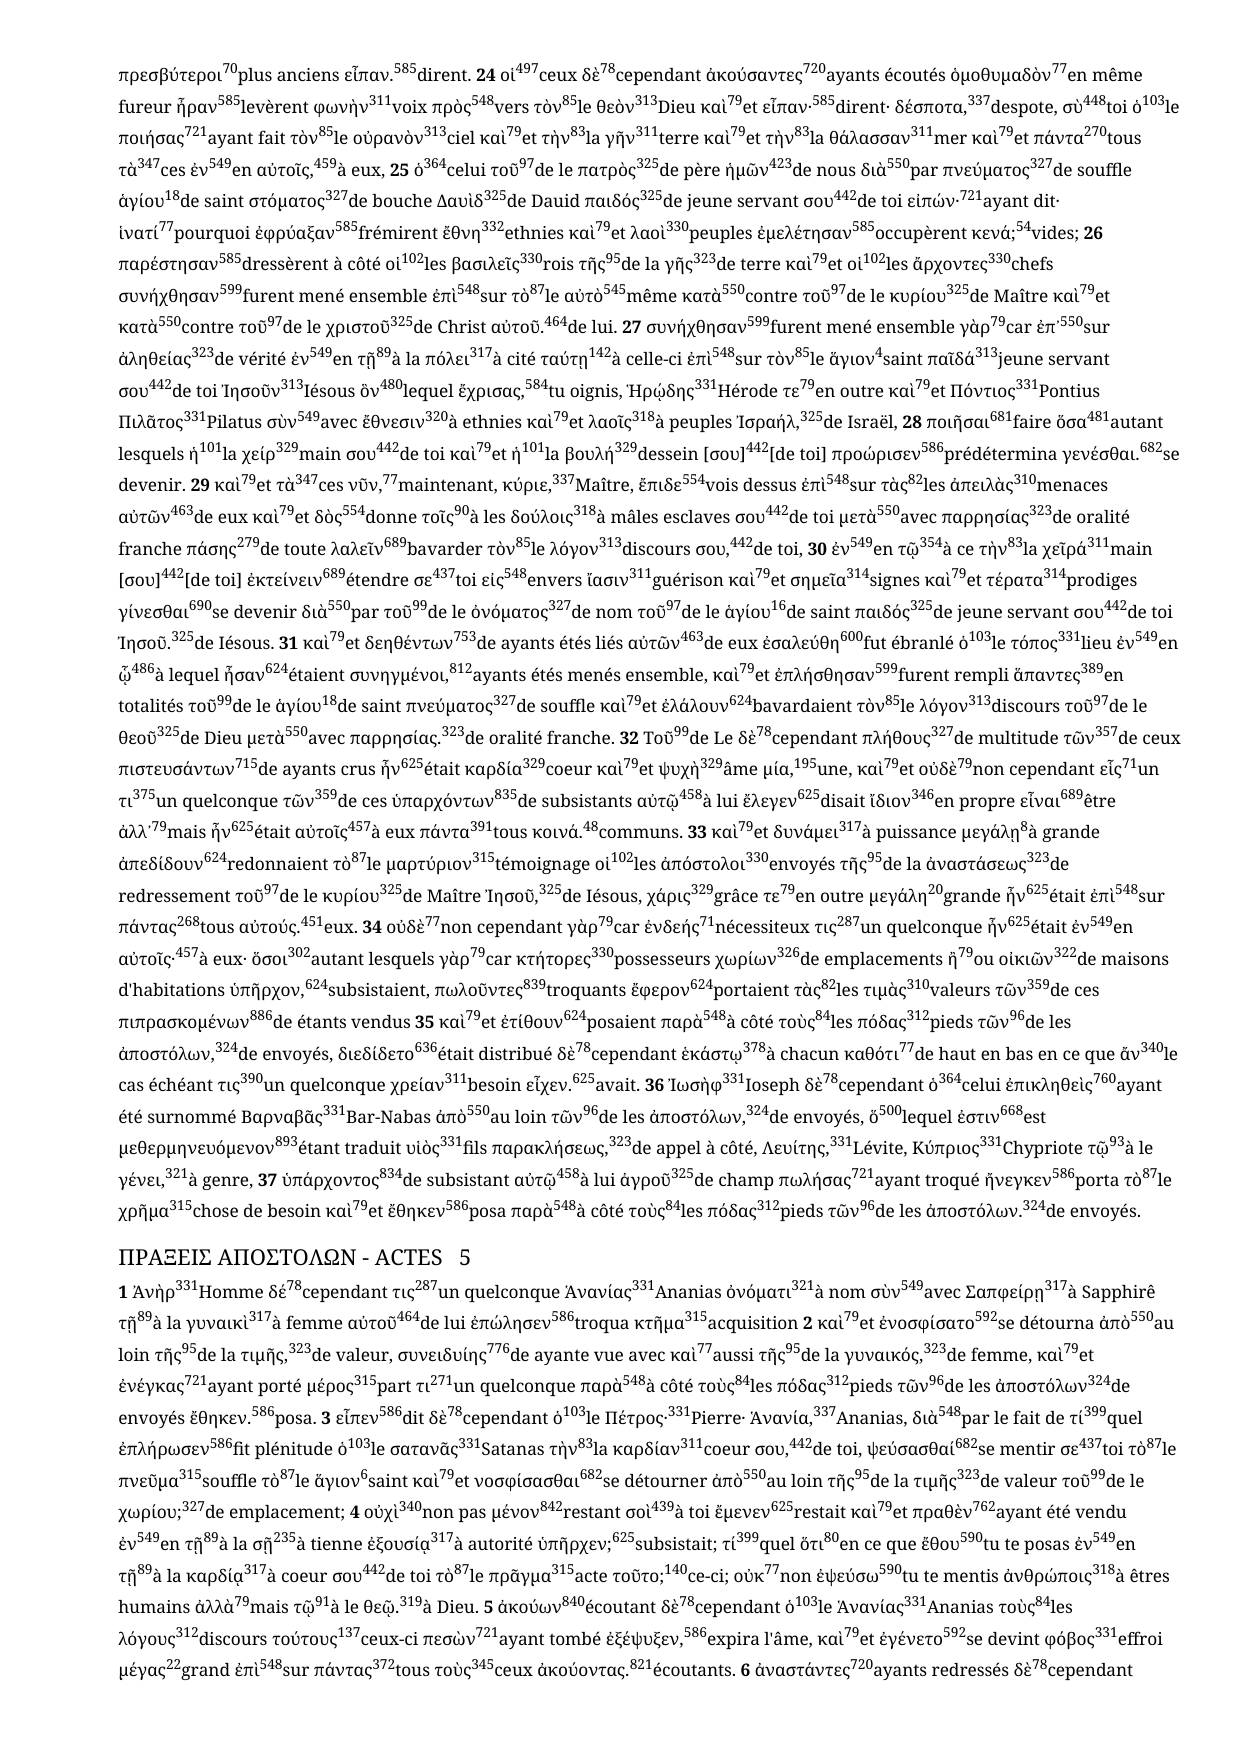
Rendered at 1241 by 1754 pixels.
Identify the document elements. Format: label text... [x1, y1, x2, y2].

text 1 Λαλούντων833de Bavardants δὲ78cependant αὐτῶν463de eux πρὸς548vers τὸν85le λαὸν313peuple ἐπέστησαν585présentèrent αὐτοῖς457à eux οἱ102les ἱερεῖς330sacrificateurs καὶ79et ὁ103le στρατηγὸς331stratège τοῦ99de le ἱεροῦ327de sanctuaire καὶ79et οἱ102les Σαδδουκαῖοι,330Sadducéens, 2 διαπονούμενοι866se peinants au travers διὰ548par le fait de τὸ348ce διδάσκειν689enseigner αὐτοὺς451eux τὸν85le λαὸν313peuple καὶ79et καταγγέλλειν689annoncer de haut en bas ἐν549en τῷ91à le Ἰησοῦ319à Iésous τὴν83la ἀνάστασιν311redressement τὴν478celle ἐκ550hors νεκρῶν,64de morts, 3 καὶ79et ἐπέβαλον585surjetèrent αὐτοῖς457à eux τὰς242les χεῖρας310mains καὶ79et ἔθεντο591se posèrent εἰς548envers τήρησιν311garde εἰς548envers τὴν344celle αὔριον·77demain· ἦν625était γὰρ79car ἑσπέρα329soirée ἤδη.77déjà. 4 πολλοὶ389nombreux δὲ78cependant τῶν357de ceux ἀκουσάντων715de ayants écoutés τὸν85le λόγον313discours ἐπίστευσαν585crurent καὶ79et ἐγενήθη600fut devenu [ὁ]364[celui] ἀριθμὸς331nombre τῶν96de les ἀνδρῶν324de hommes [ὡς]80[comme] χιλιάδες328milliers πέντε.194cinq. 5 Ἐγένετο592Se devint δὲ78cependant ἐπὶ548sur τὴν344celle αὔριον77demain συναχθῆναι683être mené ensemble αὐτῶν463de eux τοὺς84les ἄρχοντας312chefs καὶ79et τοὺς84les πρεσβυτέρους52plus anciens καὶ79et τοὺς84les γραμματεῖς312lettrés ἐν549en Ἰερουσαλήμ,317à Ierousalem, 6 καὶ79et Ἅννας331Anna ὁ103le ἀρχιερεὺς331chef sacrificateur καὶ79et Καϊάφας331Kaiapha καὶ79et Ἰωάννης331Ioannes καὶ79et Ἀλέξανδρος331Alexandre καὶ79et ὅσοι497autant lesquels ἦσαν624étaient ἐκ550hors γένους327de genre ἀρχιερατικοῦ,18de chef sacrifique, 7 καὶ79et στήσαντες720ayants dressés αὐτοὺς451eux ἐν549en τῷ93à le μέσῳ61à au milieu ἐπυνθάνοντο·630se enquéraient· ἐν549en ποίᾳ164à quelle δυνάμει317à puissance ἢ79ou ἐν549en ποίῳ167à quel ὀνόματι321à nom ἐποιήσατε583vous fîtes τοῦτο348ce-ci ὑμεῖς;447vous; 8 Τότε77Alors Πέτρος331Pierre πλησθεὶς760ayant été rempli πνεύματος327de souffle ἁγίου18de saint εἶπεν586dit πρὸς548vers αὐτούς·451eux· ἄρχοντες336chefs τοῦ97de le λαοῦ325de peuple καὶ79et πρεσβύτεροι,75plus anciens, 9 εἰ80si ἡμεῖς430nous σήμερον77aujourd'hui ἀνακρινόμεθα675nous sommes jugés de bas en haut ἐπὶ549sur εὐεργεσίᾳ317à travaillance au bien ἀνθρώπου325de être humain ἀσθενοῦς16de infirme ἐν549en τίνι402à quel οὗτος364celui-ci σέσωται,654a été sauvé, 10 γνωστὸν49connu ἔστω572soit πᾶσιν377à tous ὑμῖν438à vous καὶ79et παντὶ275à tout τῷ91à le λαῷ319à peuple Ἰσραὴλ325de Israël ὅτι80en ce que ἐν549en τῷ93à le ὀνόματι321à nom Ἰησοῦ325de Iésous Χριστοῦ325de Christ τοῦ97de le Ναζωραίου325de Nazoréen ὃν480lequel ὑμεῖς447vous ἐσταυρώσατε,583vous crucifiâtes, ὃν480lequel ὁ103le θεὸς331Dieu ἤγειρεν586éveilla ἐκ550hors νεκρῶν,64de morts, ἐν549en τούτῳ354à ce-ci οὗτος364celui-ci παρέστηκεν642a dressé à côté ἐνώπιον552en devant ὑμῶν441de vous ὑγιής.71sain. 11 οὗτός364celui-ci ἐστιν668est ὁ103le λίθος,331pierre, ὁ364celui ἐξουθενηθεὶς760ayant été exclu comme rien ὑφ᾽550sous ὑμῶν441de vous τῶν96de les οἰκοδόμων,324de édificateurs de maisons, ὁ498celui γενόμενος740se ayant devenu εἰς548envers κεφαλὴν311tête γωνίας.323de coin. 12 καὶ79et οὐκ77non ἔστιν668est ἐν549en ἄλλῳ378à autre οὐδενὶ275à aucun ἡ101la σωτηρία,329sauvetage, οὐδὲ77non cependant γὰρ79car ὄνομά333nom ἐστιν668est ἕτερον134autre-différent ὑπὸ548sous τὸν85le οὐρανὸν313ciel τὸ366ce δεδομένον815ayant été donné ἐν549en ἀνθρώποις318à êtres humains ἐν549en ᾧ488à lequel δεῖ668lie σωθῆναι683être sauvé ἡμᾶς.416nous. 13 Θεωροῦντες839Observants δὲ78cependant τὴν83la τοῦ97de le Πέτρου325de Pierre παρρησίαν311oralité franche καὶ79et Ἰωάννου325de Ioannes καὶ79et καταλαβόμενοι739se ayants pris de haut en bas ὅτι80en ce que ἄνθρωποι330êtres humains ἀγράμματοί21illettrés εἰσιν667sont καὶ79et ἰδιῶται,330idiots, ἐθαύμαζον624étonnaient ἐπεγίνωσκόν624reconnaissaient τε79en outre αὐτοὺς451eux ὅτι80en ce que σὺν549avec τῷ91à le Ἰησοῦ319à Iésous ἦσαν,624étaient, 14 τόν85le τε79en outre ἄνθρωπον313être humain βλέποντες839regardants σὺν549avec αὐτοῖς457à eux ἑστῶτα770ayant dressé τὸν346celui τεθεραπευμένον796ayant été soigné οὐδὲν375aucun εἶχον624avaient ἀντειπεῖν.681contredire. 15 κελεύσαντες720ayants ordonnés δὲ78cependant αὐτοὺς451eux ἔξω552au-dehors τοῦ99de le συνεδρίου327de sanhédrin ἀπελθεῖν681éloigner συνέβαλλον624jetaient ensemble πρὸς548vers ἀλλήλους501les uns les autres 16 λέγοντες·839disants· τί399quel ποιήσωμεν894que nous fassions τοῖς90à les ἀνθρώποις318à êtres humains τούτοις;143à ceux-ci; ὅτι80en ce que μὲν77certes γὰρ79car γνωστὸν24connu σημεῖον333signe γέγονεν642a devenu δι᾽550par αὐτῶν463de eux πᾶσιν377à tous τοῖς351à ceux κατοικοῦσιν827à établissants maison d'habitation Ἰερουσαλὴμ311Ierousalem φανερὸν49visible καὶ79et οὐ77non δυνάμεθα669nous nous pouvons ἀρνεῖσθαι·690se nier· 17 ἀλλ᾽79mais ἵνα80afin que μὴ77ne pas ἐπὶ548sur πλεῖον73plus nombreusement διανεμηθῇ911que soit distribué en séparant εἰς548envers τὸν85le λαὸν313peuple ἀπειλησώμεθα900que nous nous menacions αὐτοῖς457à eux μηκέτι77ne pas plus λαλεῖν689bavarder ἐπὶ549sur τῷ93à le ὀνόματι321à nom τούτῳ146à ce-ci μηδενὶ378à ne pas un ἀνθρώπων.324de êtres humains. 18 Καὶ79Et καλέσαντες720ayants appelés αὐτοὺς451eux παρήγγειλαν585annoncèrent à côté τὸ348ce καθόλου77absolument μὴ77ne pas φθέγγεσθαι690se déclarer un son μηδὲ79ni cependant διδάσκειν689enseigner ἐπὶ549sur τῷ93à le ὀνόματι321à nom τοῦ97de le Ἰησοῦ.325de Iésous. 19 ὁ103le δὲ78cependant Πέτρος331Pierre καὶ79et Ἰωάννης331Ioannes ἀποκριθέντες759ayants étés répondus εἶπον585dirent πρὸς548vers αὐτούς·451eux· εἰ80si δίκαιόν49juste ἐστιν668est ἐνώπιον552en devant τοῦ97de le θεοῦ325de Dieu ὑμῶν441de vous ἀκούειν689écouter μᾶλλον77davantage ἢ79ou τοῦ97de le θεοῦ,325de Dieu, κρίνατε·553jugez· 20 οὐ77non δυνάμεθα669nous nous pouvons γὰρ79car ἡμεῖς430nous ἃ481lesquels εἴδαμεν581nous vîmes καὶ79et ἠκούσαμεν581nous écoutâmes μὴ77ne pas λαλεῖν.689bavarder. 21 οἱ468ceux δὲ78cependant προσαπειλησάμενοι739se ayants menacés auprès ἀπέλυσαν585délièrent au loin αὐτούς,451eux, μηδὲν375ne pas un εὑρίσκοντες839trouvants τὸ348ce πῶς77comment? κολάσωνται904que se corrigent αὐτούς,451eux, διὰ548par le fait de τὸν85le λαόν,313peuple, ὅτι80en ce que πάντες389tous ἐδόξαζον624glorifiaient τὸν85le θεὸν313Dieu ἐπὶ549sur τῷ354à ce γεγονότι·775à ayant devenu· 22 ἐτῶν326de ans γὰρ79car ἦν625était πλειόνων17de plus nombreusement τεσσεράκοντα192de quarante ὁ103le ἄνθρωπος331être humain ἐφ᾽548sur ὃν480lequel γεγόνει659avait devenu τὸ105le σημεῖον333signe τοῦτο158ce-ci τῆς95de la ἰάσεως.323de guérison. 23 Ἀπολυθέντες759Ayants étés déliés au loin δὲ78cependant ἦλθον585vinrent πρὸς548vers τοὺς244les ἰδίους345en propres καὶ79et ἀπήγγειλαν585rapportèrent annonce ὅσα481autant lesquels πρὸς548vers αὐτοὺς451eux οἱ102les ἀρχιερεῖς330chefs sacrificateurs καὶ79et οἱ102les πρεσβύτεροι70plus anciens εἶπαν.585dirent. 24 οἱ497ceux δὲ78cependant ἀκούσαντες720ayants écoutés ὁμοθυμαδὸν77en même fureur ἦραν585levèrent φωνὴν311voix πρὸς548vers τὸν85le θεὸν313Dieu καὶ79et εἶπαν·585dirent· δέσποτα,337despote, σὺ448toi ὁ103le ποιήσας721ayant fait τὸν85le οὐρανὸν313ciel καὶ79et τὴν83la γῆν311terre καὶ79et τὴν83la θάλασσαν311mer καὶ79et πάντα270tous τὰ347ces ἐν549en αὐτοῖς,459à eux, 25 ὁ364celui τοῦ97de le πατρὸς325de père ἡμῶν423de nous διὰ550par πνεύματος327de souffle ἁγίου18de saint στόματος327de bouche Δαυὶδ325de Dauid παιδός325de jeune servant σου442de toi εἰπών·721ayant dit· ἱνατί77pourquoi ἐφρύαξαν585frémirent ἔθνη332ethnies καὶ79et λαοὶ330peuples ἐμελέτησαν585occupèrent κενά;54vides; 26 παρέστησαν585dressèrent à côté οἱ102les βασιλεῖς330rois τῆς95de la γῆς323de terre καὶ79et οἱ102les ἄρχοντες330chefs συνήχθησαν599furent mené ensemble ἐπὶ548sur τὸ87le αὐτὸ545même κατὰ550contre τοῦ97de le κυρίου325de Maître καὶ79et κατὰ550contre τοῦ97de le χριστοῦ325de Christ αὐτοῦ.464de lui. 27 συνήχθησαν599furent mené ensemble γὰρ79car ἐπ᾽550sur ἀληθείας323de vérité ἐν549en τῇ89à la πόλει317à cité ταύτῃ142à celle-ci ἐπὶ548sur τὸν85le ἅγιον4saint παῖδά313jeune servant σου442de toi Ἰησοῦν313Iésous ὃν480lequel ἔχρισας,584tu oignis, Ἡρῴδης331Hérode τε79en outre καὶ79et Πόντιος331Pontius Πιλᾶτος331Pilatus σὺν549avec ἔθνεσιν320à ethnies καὶ79et λαοῖς318à peuples Ἰσραήλ,325de Israël, 28 ποιῆσαι681faire ὅσα481autant lesquels ἡ101la χείρ329main σου442de toi καὶ79et ἡ101la βουλή329dessein [σου]442[de toi] προώρισεν586prédétermina γενέσθαι.682se devenir. 29 καὶ79et τὰ347ces νῦν,77maintenant, κύριε,337Maître, ἔπιδε554vois dessus ἐπὶ548sur τὰς82les ἀπειλὰς310menaces αὐτῶν463de eux καὶ79et δὸς554donne τοῖς90à les δούλοις318à mâles esclaves σου442de toi μετὰ550avec παρρησίας323de oralité franche πάσης279de toute λαλεῖν689bavarder τὸν85le λόγον313discours σου,442de toi, 30 ἐν549en τῷ354à ce τὴν83la χεῖρά311main [σου]442[de toi] ἐκτείνειν689étendre σε437toi εἰς548envers ἴασιν311guérison καὶ79et σημεῖα314signes καὶ79et τέρατα314prodiges γίνεσθαι690se devenir διὰ550par τοῦ99de le ὀνόματος327de nom τοῦ97de le ἁγίου16de saint παιδός325de jeune servant σου442de toi Ἰησοῦ.325de Iésous. 31 καὶ79et δεηθέντων753de ayants étés liés αὐτῶν463de eux ἐσαλεύθη600fut ébranlé ὁ103le τόπος331lieu ἐν549en ᾧ486à lequel ἦσαν624étaient συνηγμένοι,812ayants étés menés ensemble, καὶ79et ἐπλήσθησαν599furent rempli ἅπαντες389en totalités τοῦ99de le ἁγίου18de saint πνεύματος327de souffle καὶ79et ἐλάλουν624bavardaient τὸν85le λόγον313discours τοῦ97de le θεοῦ325de Dieu μετὰ550avec παρρησίας.323de oralité franche. 32 Τοῦ99de Le δὲ78cependant πλήθους327de multitude τῶν357de ceux πιστευσάντων715de ayants crus ἦν625était καρδία329coeur καὶ79et ψυχὴ329âme μία,195une, καὶ79et οὐδὲ79non cependant εἷς71un τι375un quelconque τῶν359de ces ὑπαρχόντων835de subsistants αὐτῷ458à lui ἔλεγεν625disait ἴδιον346en propre εἶναι689être ἀλλ᾽79mais ἦν625était αὐτοῖς457à eux πάντα391tous κοινά.48communs. 33 καὶ79et δυνάμει317à puissance μεγάλῃ8à grande ἀπεδίδουν624redonnaient τὸ87le μαρτύριον315témoignage οἱ102les ἀπόστολοι330envoyés τῆς95de la ἀναστάσεως323de redressement τοῦ97de le κυρίου325de Maître Ἰησοῦ,325de Iésous, χάρις329grâce τε79en outre μεγάλη20grande ἦν625était ἐπὶ548sur πάντας268tous αὐτούς.451eux. 34 οὐδὲ77non cependant γὰρ79car ἐνδεής71nécessiteux τις287un quelconque ἦν625était ἐν549en αὐτοῖς·457à eux· ὅσοι302autant lesquels γὰρ79car κτήτορες330possesseurs χωρίων326de emplacements ἢ79ou οἰκιῶν322de maisons d'habitations ὑπῆρχον,624subsistaient, πωλοῦντες839troquants ἔφερον624portaient τὰς82les τιμὰς310valeurs τῶν359de ces πιπρασκομένων886de étants vendus 35 καὶ79et ἐτίθουν624posaient παρὰ548à côté τοὺς84les πόδας312pieds τῶν96de les ἀποστόλων,324de envoyés, διεδίδετο636était distribué δὲ78cependant ἑκάστῳ378à chacun καθότι77de haut en bas en ce que ἄν340le cas échéant τις390un quelconque χρείαν311besoin εἶχεν.625avait. 36 Ἰωσὴφ331Ioseph δὲ78cependant ὁ364celui ἐπικληθεὶς760ayant été surnommé Βαρναβᾶς331Bar-Nabas ἀπὸ550au loin τῶν96de les ἀποστόλων,324de envoyés, ὅ500lequel ἐστιν668est μεθερμηνευόμενον893étant traduit υἱὸς331fils παρακλήσεως,323de appel à côté, Λευίτης,331Lévite, Κύπριος331Chypriote τῷ93à le γένει,321à genre, 37 ὑπάρχοντος834de subsistant αὐτῷ458à lui ἀγροῦ325de champ πωλήσας721ayant troqué ἤνεγκεν586porta τὸ87le χρῆμα315chose de besoin καὶ79et ἔθηκεν586posa παρὰ548à côté τοὺς84les πόδας312pieds τῶν96de les ἀποστόλων.324de envoyés. [118, 59, 1181, 1223]
text ΠΡΑΞΕΙΣ ΑΠΟΣΤΟΛΩΝ - ACTES 5 [118, 1241, 1181, 1271]
text 1 Ἀνὴρ331Homme δέ78cependant τις287un quelconque Ἁνανίας331Ananias ὀνόματι321à nom σὺν549avec Σαπφείρῃ317à Sapphirê τῇ89à la γυναικὶ317à femme αὐτοῦ464de lui ἐπώλησεν586troqua κτῆμα315acquisition 2 καὶ79et ἐνοσφίσατο592se détourna ἀπὸ550au loin τῆς95de la τιμῆς,323de valeur, συνειδυίης776de ayante vue avec καὶ77aussi τῆς95de la γυναικός,323de femme, καὶ79et ἐνέγκας721ayant porté μέρος315part τι271un quelconque παρὰ548à côté τοὺς84les πόδας312pieds τῶν96de les ἀποστόλων324de envoyés ἔθηκεν.586posa. 3 εἶπεν586dit δὲ78cependant ὁ103le Πέτρος·331Pierre· Ἁνανία,337Ananias, διὰ548par le fait de τί399quel ἐπλήρωσεν586fit plénitude ὁ103le σατανᾶς331Satanas τὴν83la καρδίαν311coeur σου,442de toi, ψεύσασθαί682se mentir σε437toi τὸ87le πνεῦμα315souffle τὸ87le ἅγιον6saint καὶ79et νοσφίσασθαι682se détourner ἀπὸ550au loin τῆς95de la τιμῆς323de valeur τοῦ99de le χωρίου;327de emplacement; 4 οὐχὶ340non pas μένον842restant σοὶ439à toi ἔμενεν625restait καὶ79et πραθὲν762ayant été vendu ἐν549en τῇ89à la σῇ235à tienne ἐξουσίᾳ317à autorité ὑπῆρχεν;625subsistait; τί399quel ὅτι80en ce que ἔθου590tu te posas ἐν549en τῇ89à la καρδίᾳ317à coeur σου442de toi τὸ87le πρᾶγμα315acte τοῦτο;140ce-ci; οὐκ77non ἐψεύσω590tu te mentis ἀνθρώποις318à êtres humains ἀλλὰ79mais τῷ91à le θεῷ.319à Dieu. 5 ἀκούων840écoutant δὲ78cependant ὁ103le Ἁνανίας331Ananias τοὺς84les λόγους312discours τούτους137ceux-ci πεσὼν721ayant tombé ἐξέψυξεν,586expira l'âme, καὶ79et ἐγένετο592se devint φόβος331effroi μέγας22grand ἐπὶ548sur πάντας372tous τοὺς345ceux ἀκούοντας.821écoutants. 6 ἀναστάντες720ayants redressés δὲ78cependant οἱ102les νεώτεροι21plus jeunes συνέστειλαν585équipèrent ensemble αὐτὸν452lui καὶ79et ἐξενέγκαντες720ayants exportés ἔθαψαν.585ensevelirent. 7 Ἐγένετο592Se devint δὲ78cependant ὡς77comme ὡρῶν322de heures τριῶν188de trois διάστημα333intervalle καὶ79et ἡ101la γυνὴ329femme αὐτοῦ464de lui μὴ77ne pas εἰδυῖα781ayante sue τὸ348ce γεγονὸς772ayant devenu εἰσῆλθεν.586vint à l'intérieur. 8 ἀπεκρίθη600fut répondu δὲ78cependant πρὸς548vers αὐτὴν450elle Πέτρος·331Pierre· εἰπέ554dis μοι,420à moi, εἰ80si τοσούτου360de tant τὸ87le χωρίον315emplacement ἀπέδοσθε;589vous vous redonnâtes; ἡ467celle δὲ78cependant εἶπεν·586dit· ναί,304oui, τοσούτου.360de tant. 9 ὁ103le δὲ78cependant Πέτρος331Pierre πρὸς548vers αὐτήν·450elle· τί399quel ὅτι80en ce que συνεφωνήθη600fut voixé ensemble ὑμῖν438à vous πειράσαι681mettre en tentation τὸ87le πνεῦμα315souffle κυρίου;325de Maître; ἰδοὺ306voici οἱ102les πόδες330pieds τῶν357de ceux θαψάντων715de ayants ensevelis τὸν85le ἄνδρα313homme σου442de toi ἐπὶ549sur τῇ89à la θύρᾳ317à porte καὶ79et ἐξοίσουσίν605exporteront σε.437toi. 10 ἔπεσεν586tomba δὲ78cependant παραχρῆμα77instantanément πρὸς548vers τοὺς84les πόδας312pieds αὐτοῦ464de lui καὶ79et ἐξέψυξεν·586expira l'âme· εἰσελθόντες720ayants venus à l'intérieur δὲ78cependant οἱ102les νεανίσκοι330adolescents εὗρον585trouvèrent αὐτὴν450elle νεκρὰν30morte καὶ79et ἐξενέγκαντες720ayants exportés ἔθαψαν585ensevelirent πρὸς548vers τὸν85le ἄνδρα313homme αὐτῆς,462de elle, 11 καὶ79et ἐγένετο592se devint φόβος331effroi μέγας22grand ἐφ᾽548sur ὅλην267toute entière τὴν83la ἐκκλησίαν311église καὶ79et ἐπὶ548sur πάντας372tous τοὺς345ceux ἀκούοντας821écoutants ταῦτα.347ces-ci. 12 Διὰ550Par δὲ78cependant τῶν94de les χειρῶν322de mains τῶν96de les ἀποστόλων324de envoyés ἐγίνετο631se devenait σημεῖα332signes καὶ79et τέρατα332prodiges πολλὰ288nombreux ἐν549en τῷ91à le λαῷ.319à peuple. καὶ79et ἦσαν624étaient ὁμοθυμαδὸν77en même fureur πάντες389tous ἐν549en τῇ89à la στοᾷ317à portique Σολομῶντος,325de Solomon, 13 τῶν96de les δὲ78cependant λοιπῶν383de restants οὐδεὶς390aucun ἐτόλμα625osait κολλᾶσθαι692être collé αὐτοῖς,457à eux, ἀλλ᾽79mais ἐμεγάλυνεν625magnifiait αὐτοὺς451eux ὁ103le λαός.331peuple. 14 μᾶλλον77davantage δὲ78cependant προσετίθεντο635étaient apposé πιστεύοντες839croyants τῷ91à le κυρίῳ,319à Maître, πλήθη332multitudes ἀνδρῶν324de hommes τε79en outre καὶ79et γυναικῶν,322de femmes, 15 ὥστε80de sorte que καὶ77aussi εἰς548envers τὰς82les πλατείας310places ἐκφέρειν689exporter τοὺς84les ἀσθενεῖς52infirmes καὶ79et τιθέναι689poser ἐπὶ550sur κλιναρίων326de châlits καὶ79et κραβάττων,324de grabats, ἵνα80afin que ἐρχομένου861de se venant Πέτρου325de Pierre κἂν80et si ἡ101la σκιὰ329ombre ἐπισκιάσῃ899que ombre sur τινὶ378à un quelconque αὐτῶν.463de eux. 16 συνήρχετο631se venait ensemble δὲ78cependant καὶ77aussi τὸ105le πλῆθος333multitude τῶν94de les πέριξ77alentour πόλεων322de cités Ἰερουσαλὴμ323de Ierousalem φέροντες839portants ἀσθενεῖς52infirmes καὶ79et ὀχλουμένους874étants remués en foules ὑπὸ550sous πνευμάτων326de souffles ἀκαθάρτων,17de impurs, οἵτινες497lesquels des quelconques ἐθεραπεύοντο635étaient soigné ἅπαντες.389en totalités. 17 Ἀναστὰς721Ayant redressé δὲ78cependant ὁ103le ἀρχιερεὺς331chef sacrificateur καὶ79et πάντες286tous οἱ363ceux σὺν549avec αὐτῷ,458à lui, ἡ101la οὖσα838étante αἵρεσις329hérésie τῶν96de les Σαδδουκαίων,324de Sadducéens, ἐπλήσθησαν599furent rempli ζήλου325de zèle 18 καὶ79et ἐπέβαλον585surjetèrent τὰς242les χεῖρας310mains ἐπὶ548sur τοὺς84les ἀποστόλους312envoyés καὶ79et ἔθεντο591se posèrent αὐτοὺς451eux ἐν549en τηρήσει317à garde δημοσίᾳ.8à publique. 19 Ἄγγελος331Ange δὲ78cependant κυρίου325de Maître διὰ550par νυκτὸς323de nuit ἤνοιξε586ouvrit τὰς82les θύρας310portes τῆς95de la φυλακῆς323de gardiennage ἐξαγαγών721ayant conduit dehors τε79en outre αὐτοὺς451eux εἶπεν·586dit· 20 πορεύεσθε573que vous vous allez καὶ79et σταθέντες759ayants étés dressés λαλεῖτε569bavardez ἐν549en τῷ93à le ἱερῷ321à sanctuaire τῷ91à le λαῷ319à peuple πάντα270tous τὰ86les ῥήματα314oraux τῆς95de la ζωῆς323de vie ταύτης.148de celle-ci. 21 ἀκούσαντες720ayants écoutés δὲ78cependant εἰσῆλθον585vinrent à l'intérieur ὑπὸ548sous τὸν85le ὄρθρον313aube εἰς548envers τὸ87le ἱερὸν315sanctuaire καὶ79et ἐδίδασκον.624enseignaient. Παραγενόμενος740Se ayant devenu à côté δὲ78cependant ὁ103le ἀρχιερεὺς331chef sacrificateur καὶ79et οἱ363ceux σὺν549avec αὐτῷ458à lui συνεκάλεσαν585appelèrent ensemble τὸ87le συνέδριον315sanhédrin καὶ79et πᾶσαν267toute τὴν83la γερουσίαν311gérousie τῶν96de les υἱῶν324de fils Ἰσραὴλ325de Israël καὶ79et ἀπέστειλαν585envoyèrent εἰς548envers τὸ87le δεσμωτήριον315détention ἀχθῆναι683être conduit αὐτούς.451eux. 22 οἱ468ceux δὲ78cependant παραγενόμενοι739se ayants devenus à côté ὑπηρέται330ministres οὐχ77non εὗρον585trouvèrent αὐτοὺς451eux ἐν549en τῇ89à la φυλακῇ·317à gardiennage· ἀναστρέψαντες720ayants tournés de bas en haut δὲ78cependant ἀπήγγειλαν585rapportèrent annonce 23 λέγοντες839disants ὅτι80en ce que τὸ87le δεσμωτήριον315détention εὕρομεν581nous trouvâmes κεκλεισμένον798ayant été fermé à clef ἐν549en πάσῃ273à toute ἀσφαλείᾳ317à sécurité καὶ79et τοὺς84les φύλακας312gardiens ἑστῶτας769ayants dressés ἐπὶ550sur τῶν94de les θυρῶν,322de portes, ἀνοίξαντες720ayants ouverts δὲ78cependant ἔσω77dedans οὐδένα373aucun εὕρομεν.581nous trouvâmes. 24 ὡς80comme δὲ78cependant ἤκουσαν585écoutèrent τοὺς84les λόγους312discours τούτους137ceux-ci ὅ103le τε79en outre στρατηγὸς331stratège τοῦ99de le ἱεροῦ327de sanctuaire καὶ79et οἱ102les ἀρχιερεῖς,330chefs sacrificateurs, διηπόρουν624hésitaient complètement περὶ550autour αὐτῶν463de eux τί412quel ἂν340le cas échéant γένοιτο696que se devienne τοῦτο.366ce-ci. 25 παραγενόμενος740se ayant devenu à côté δέ78cependant τις390un quelconque ἀπήγγειλεν586rapporta annonce αὐτοῖς457à eux ὅτι80en ce que ἰδοὺ306voici οἱ102les ἄνδρες330hommes οὓς479lesquels ἔθεσθε589vous vous posâtes ἐν549en τῇ89à la φυλακῇ317à gardiennage εἰσὶν667sont ἐν549en τῷ93à le ἱερῷ321à sanctuaire ἑστῶτες782ayants dressés καὶ79et διδάσκοντες839enseignants τὸν85le λαόν.313peuple. 26 Τότε77Alors ἀπελθὼν721ayant éloigné ὁ103le στρατηγὸς331stratège σὺν549avec τοῖς90à les ὑπηρέταις318à ministres ἦγεν625conduisait αὐτοὺς451eux οὐ77non μετὰ550avec βίας,323de violence, ἐφοβοῦντο630se effrayaient γὰρ79car τὸν85le λαὸν313peuple μὴ80ne pas λιθασθῶσιν.910que soient pierré. 27 Ἀγαγόντες720Ayants conduits δὲ78cependant αὐτοὺς451eux ἔστησαν585dressèrent ἐν549en τῷ93à le συνεδρίῳ.321à sanhédrin. καὶ79et ἐπηρώτησεν586surinterrogea αὐτοὺς451eux ὁ103le ἀρχιερεὺς331chef sacrificateur 28 λέγων·840disant· [οὐ]77[non] παραγγελίᾳ317à annonciation d'à côté παρηγγείλαμεν581nous annonçâmes à côté ὑμῖν438à vous μὴ77ne pas διδάσκειν689enseigner ἐπὶ549sur τῷ93à le ὀνόματι321à nom τούτῳ,146à ce-ci, καὶ79et ἰδοὺ306voici πεπληρώκατε639vous avez fait plénitude τὴν83la Ἰερουσαλὴμ311Ierousalem τῆς95de la διδαχῆς323de enseignement ὑμῶν441de vous καὶ79et βούλεσθε671vous vous avez dessein ἐπαγαγεῖν681mener sur ἐφ᾽548sur ἡμᾶς416nous τὸ87le αἷμα315sang τοῦ97de le ἀνθρώπου325de être humain τούτου.150de celui-ci. 29 Ἀποκριθεὶς760Ayant été répondu δὲ78cependant Πέτρος331Pierre καὶ79et οἱ102les ἀπόστολοι330envoyés εἶπαν·585dirent· πειθαρχεῖν689obéir à l'origine δεῖ668lie θεῷ319à Dieu μᾶλλον77davantage ἢ79ou ἀνθρώποις.318à êtres humains. 30 ὁ103le θεὸς331Dieu τῶν96de les πατέρων324de pères ἡμῶν423de nous ἤγειρεν586éveilla Ἰησοῦν313Iésous ὃν480lequel ὑμεῖς447vous διεχειρίσασθε589vous vous manipulâtes en séparant κρεμάσαντες720ayants suspendus ἐπὶ550sur ξύλου·327de bois· 31 τοῦτον346celui-ci ὁ103le θεὸς331Dieu ἀρχηγὸν313chef conducteur καὶ79et σωτῆρα313sauveur ὕψωσεν586haussa τῇ89à la δεξιᾷ57à droite αὐτοῦ464de lui [τοῦ]360[de ce] δοῦναι681donner μετάνοιαν311transintelligence τῷ91à le Ἰσραὴλ319à Israël καὶ79et ἄφεσιν311abandon ἁμαρτιῶν.322de fautes. 32 καὶ79et ἡμεῖς430nous ἐσμεν663nous sommes μάρτυρες330témoins τῶν98de les ῥημάτων326de oraux τούτων151de ces-ci καὶ79et τὸ105le πνεῦμα333souffle τὸ105le ἅγιον24saint ὃ482lequel ἔδωκεν586donna ὁ103le θεὸς331Dieu τοῖς351à ceux πειθαρχοῦσιν827à obéissants à l'origine αὐτῷ.458à lui. 33 Οἱ468Ceux δὲ78cependant ἀκούσαντες720ayants écoutés διεπρίοντο635étaient scié au travers καὶ79et ἐβούλοντο630se avaient dessein ἀνελεῖν681saisir de bas en haut αὐτούς.451eux. 34 ἀναστὰς721ayant redressé δέ78cependant τις287un quelconque ἐν549en τῷ93à le συνεδρίῳ321à sanhédrin Φαρισαῖος331Pharisien ὀνόματι321à nom Γαμαλιήλ,331Gamaliel, νομοδιδάσκαλος331enseignant légiste τίμιος22de valeur παντὶ275à tout τῷ91à le λαῷ,319à peuple, ἐκέλευσεν586ordonna ἔξω77au-dehors βραχὺ55court τοὺς84les ἀνθρώπους312êtres humains ποιῆσαι681faire 35 εἶπέν586dit τε79en outre πρὸς548vers αὐτούς·451eux· ἄνδρες336hommes Ἰσραηλῖται,336Israélites, προσέχετε569attenez ἑαυτοῖς519à vous-mêmes ἐπὶ549sur τοῖς90à les ἀνθρώποις318à êtres humains τούτοις143à ceux-ci τί399quel μέλλετε665vous imminez πράσσειν.689pratiquer. 36 πρὸ550d'avant γὰρ79car τούτων147de celles-ci τῶν94de les ἡμερῶν322de journées ἀνέστη586redressa Θευδᾶς331Theudas λέγων840disant εἶναί689être τινα373un quelconque ἑαυτόν,528lui-même, ᾧ486à lequel προσεκλίθη600fut cliné auprès ἀνδρῶν324de hommes ἀριθμὸς331nombre ὡς77comme τετρακοσίων·64de quatre cents· ὃς498lequel ἀνῃρέθη,600fut saisi de bas en haut, καὶ79et πάντες389tous ὅσοι497autant lesquels ἐπείθοντο635étaient persuadé αὐτῷ458à lui διελύθησαν599furent dissous complètement καὶ79et ἐγένοντο591se devinrent εἰς548envers οὐδέν.375aucun. 37 μετὰ548après τοῦτον346celui-ci ἀνέστη586redressa Ἰούδας331Iouda ὁ103le Γαλιλαῖος22Galiléen ἐν549en ταῖς88à les ἡμέραις316à journées τῆς95de la ἀπογραφῆς323de apographe καὶ79et ἀπέστησεν586dressa au loin λαὸν313peuple ὀπίσω552derrière αὐτοῦ·464de lui· κἀκεῖνος364et celui-là ἀπώλετο592se dépérit καὶ79et πάντες389tous ὅσοι497autant lesquels ἐπείθοντο635étaient persuadé αὐτῷ458à lui διεσκορπίσθησαν.599furent dispersé au travers. 38 καὶ79et τὰ347ces νῦν77maintenant λέγω664je dis ὑμῖν,438à vous, ἀπόστητε553dressez au loin ἀπὸ550au loin τῶν96de les ἀνθρώπων324de êtres humains τούτων149de ceux-ci καὶ79et ἄφετε553abandonnez αὐτούς·451eux· ὅτι80en ce que ἐὰν80si le cas échéant ᾖ921que soit ἐξ550hors ἀνθρώπων324de êtres humains ἡ101la βουλὴ329dessein αὕτη154celle-ci ἢ79ou τὸ105le ἔργον333travail τοῦτο,158ce-ci, καταλυθήσεται,619sera délié vers le bas, 39 εἰ80si δὲ78cependant ἐκ550hors θεοῦ325de Dieu ἐστιν,668est, οὐ77non δυνήσεσθε609vous vous pourrez καταλῦσαι681délier vers le bas αὐτούς,451eux, μήποτε80de peur que καὶ77aussi θεομάχοι70combattants Dieu εὑρεθῆτε.908que vous soyez trouvé. ἐπείσθησαν599furent persuadé δὲ78cependant αὐτῷ458à lui 40 καὶ79et προσκαλεσάμενοι739se ayants appelés auprès τοὺς84les ἀποστόλους312envoyés δείραντες720ayants pelés παρήγγειλαν585annoncèrent à côté μὴ77ne pas λαλεῖν689bavarder ἐπὶ549sur τῷ93à le ὀνόματι321à nom τοῦ97de le Ἰησοῦ325de Iésous καὶ79et ἀπέλυσαν.585délièrent au loin. 41 Οἱ468Ceux μὲν340certes οὖν79donc ἐπορεύοντο630se allaient χαίροντες839étants de joie ἀπὸ550au loin προσώπου327de face τοῦ99de le συνεδρίου,327de sanhédrin, ὅτι80en ce que κατηξιώθησαν599furent jugé digne de haut en bas ὑπὲρ550au-dessus τοῦ259de le ὀνόματος327de nom ἀτιμασθῆναι,683être dévalorisé, 42 πᾶσάν267toute τε79en outre ἡμέραν311journée ἐν549en τῷ93à le ἱερῷ321à sanctuaire καὶ79et κατ᾽548selon οἶκον313maison οὐκ77non ἐπαύοντο630se pausaient διδάσκοντες839enseignants καὶ79et εὐαγγελιζόμενοι866se évangélisants τὸν85le χριστὸν313Christ Ἰησοῦν.313Iésous. [118, 1276, 1181, 1682]
